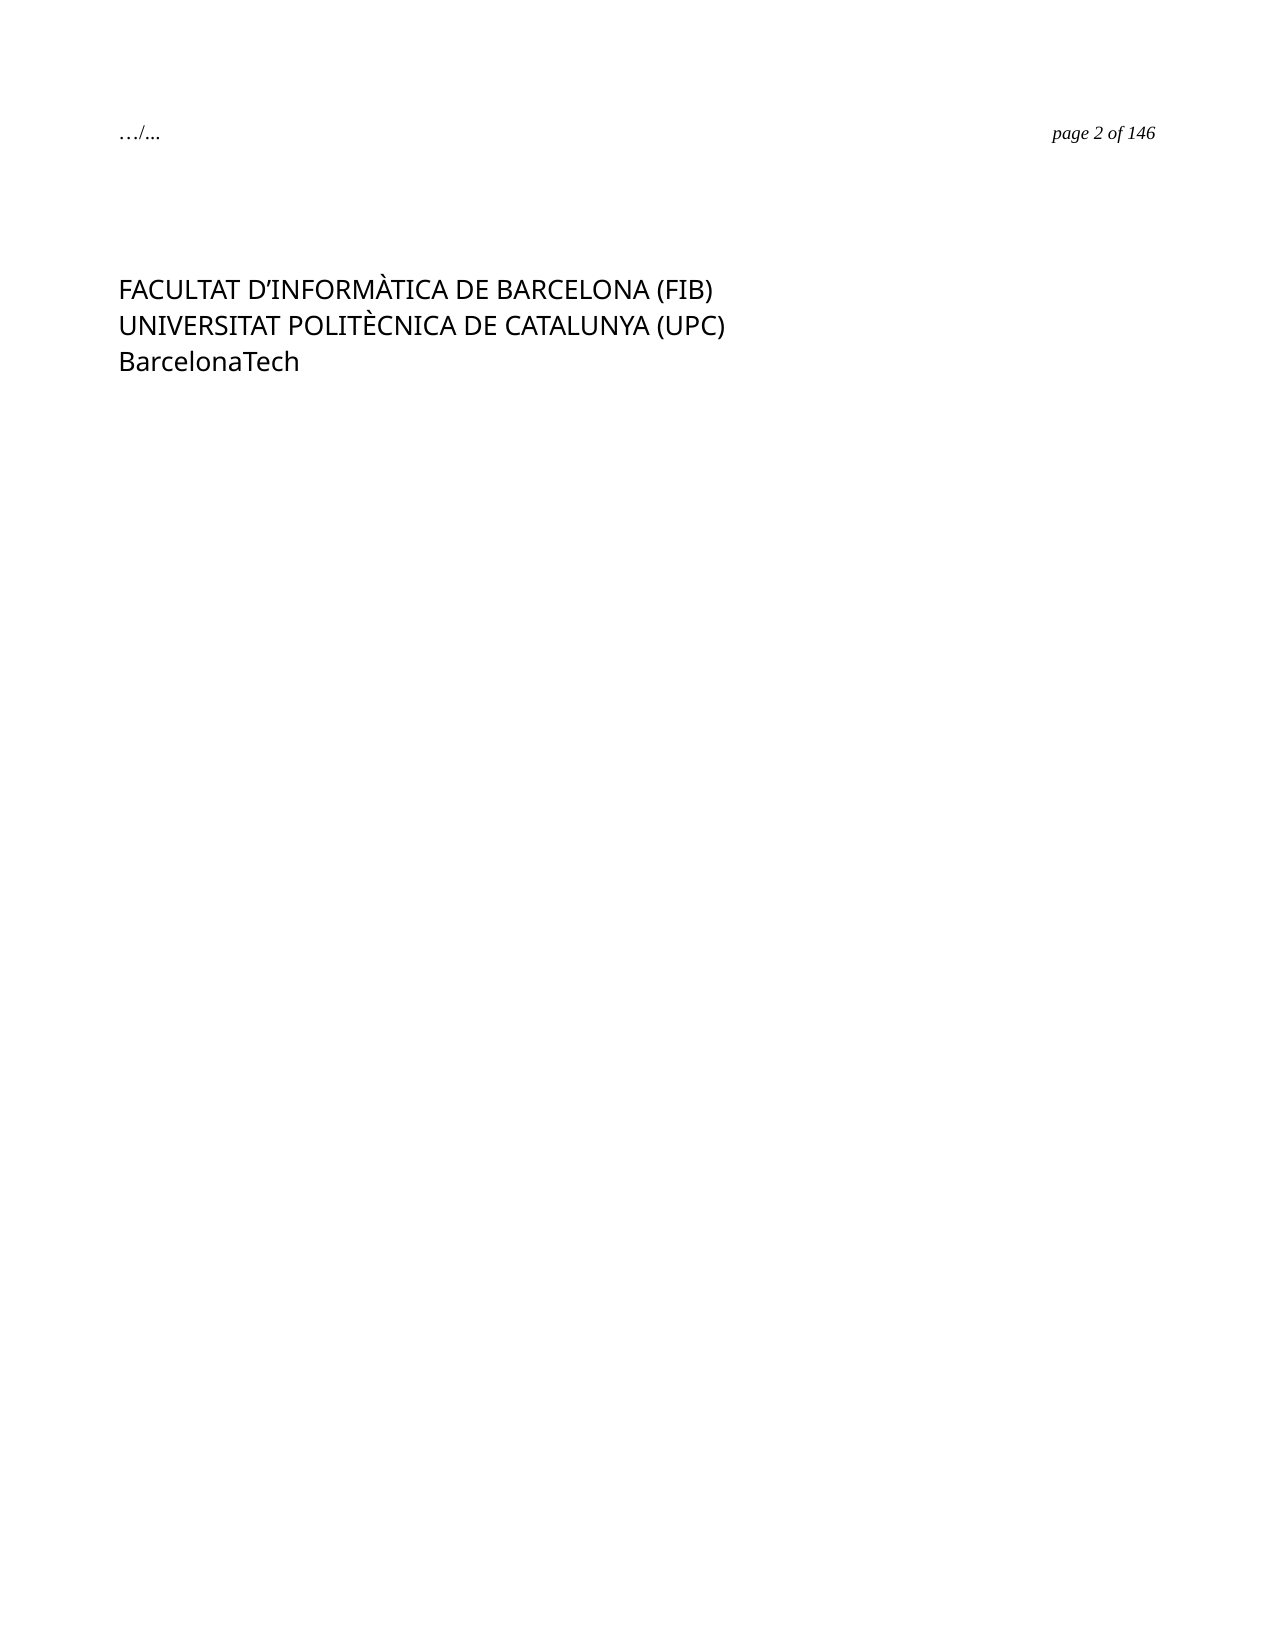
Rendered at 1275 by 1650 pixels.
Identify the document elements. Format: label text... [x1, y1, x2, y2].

text FACULTAT D’INFORMÀTICA DE BARCELONA (FIB) [118, 271, 1157, 307]
text BarcelonaTech [118, 343, 1157, 379]
text UNIVERSITAT POLITÈCNICA DE CATALUNYA (UPC) [118, 307, 1157, 343]
